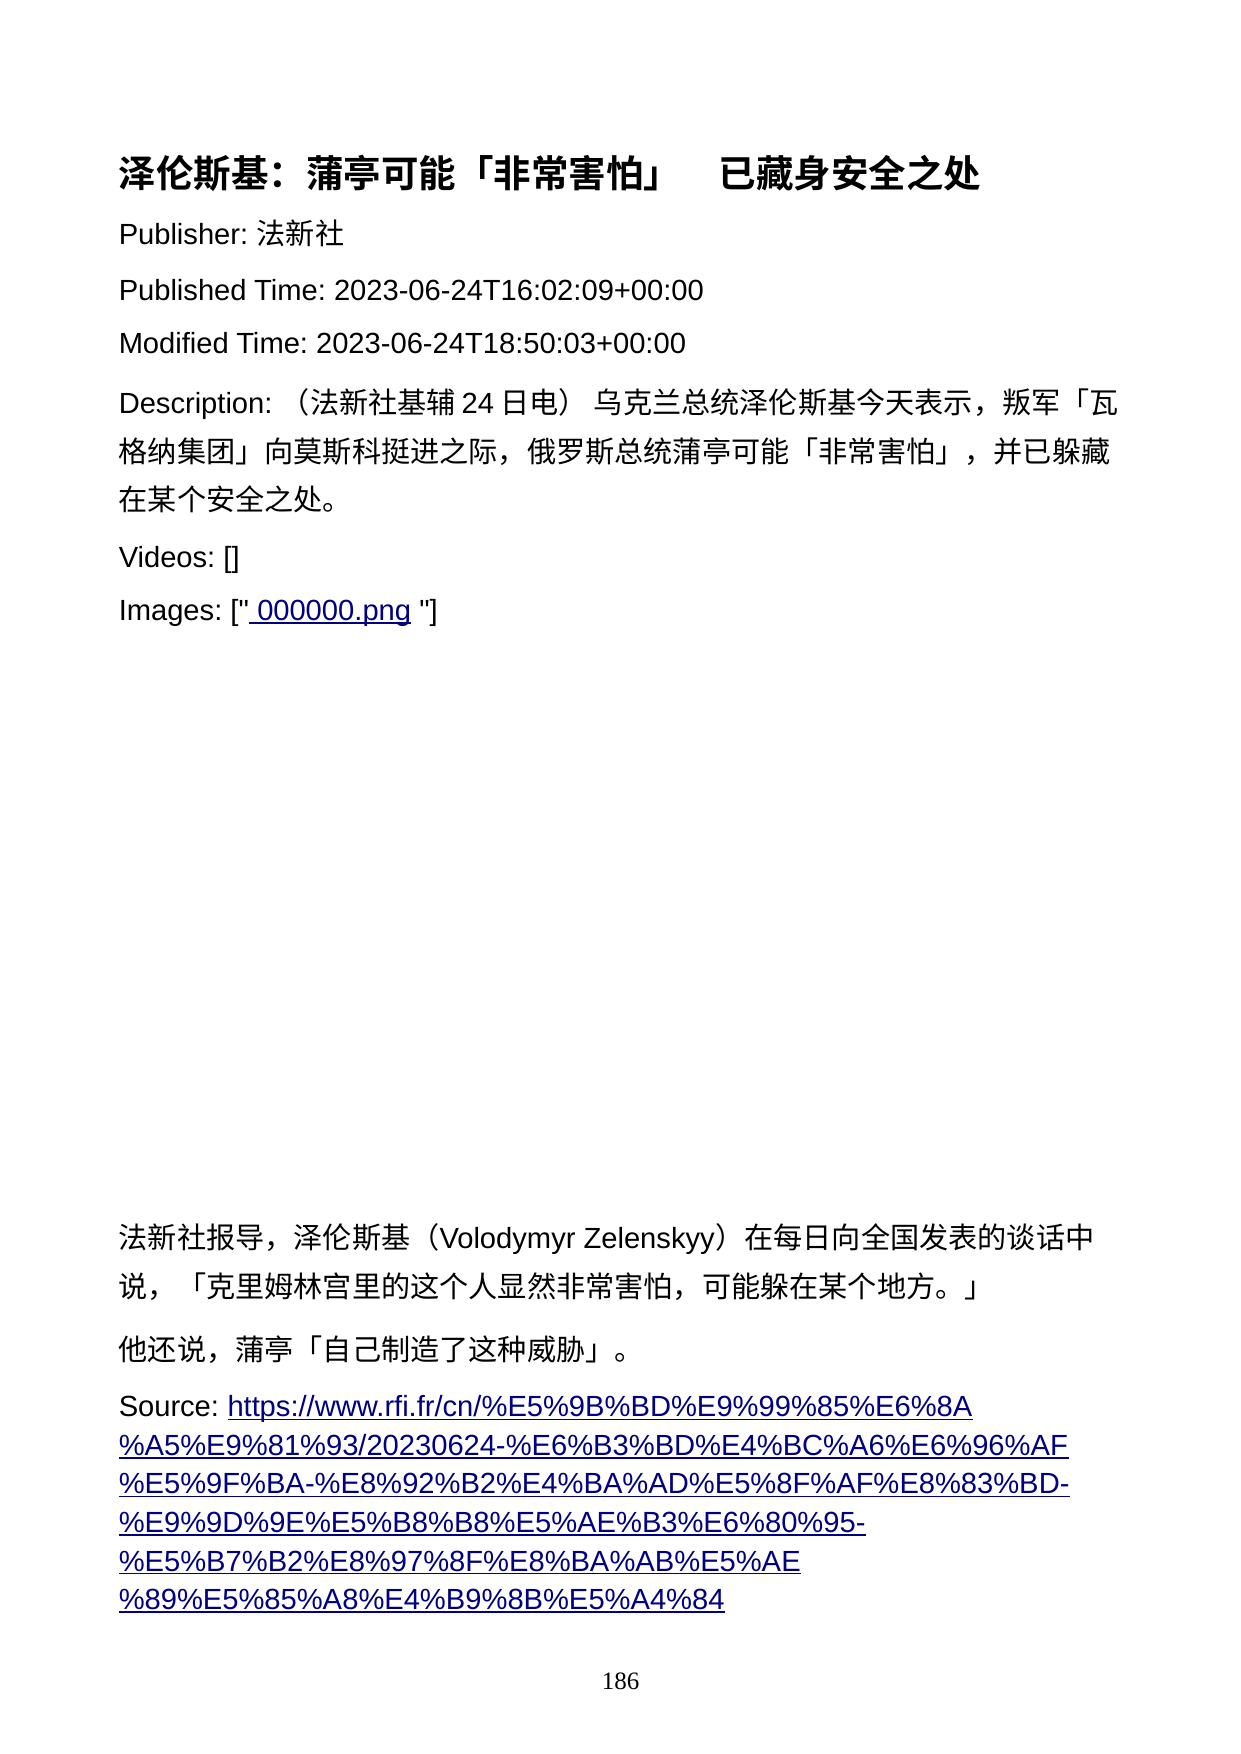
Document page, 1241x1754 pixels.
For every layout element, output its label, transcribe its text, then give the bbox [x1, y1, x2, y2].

text Images: [" 000000.png "] [118, 593, 1122, 627]
text Videos: [] [118, 540, 1122, 573]
text 法新社报导，泽伦斯基（Volodymyr Zelenskyy）在每日向全国发表的谈话中说，「克里姆林宫里的这个人显然非常害怕，可能躲在某个地方。」 [118, 1214, 1122, 1305]
text Publisher: 法新社 [118, 210, 1122, 253]
text Source: https://www.rfi.fr/cn/%E5%9B%BD%E9%99%85%E6%8A%A5%E9%81%93/20230624-%E6%B3%BD%E4%BC%A6%E6%96%AF%E5%9F%BA-%E8%92%B2%E4%BA%AD%E5%8F%AF%E8%83%BD-%E9%9D%9E%E5%B8%B8%E5%AE%B3%E6%80%95-%E5%B7%B2%E8%97%8F%E8%BA%AB%E5%AE%89%E5%85%A8%E4%B9%8B%E5%A4%84 [118, 1389, 1122, 1616]
text 他还说，蒲亭「自己制造了这种威胁」。 [118, 1326, 1122, 1368]
text Published Time: 2023-06-24T16:02:09+00:00 [118, 273, 1122, 307]
subtitle 泽伦斯基：蒲亭可能「非常害怕」 已藏身安全之处 [118, 143, 1122, 198]
text Modified Time: 2023-06-24T18:50:03+00:00 [118, 327, 1122, 360]
text Description: （法新社基辅24日电） 乌克兰总统泽伦斯基今天表示，叛军「瓦格纳集团」向莫斯科挺进之际，俄罗斯总统蒲亭可能「非常害怕」，并已躲藏在某个安全之处。 [118, 380, 1122, 519]
